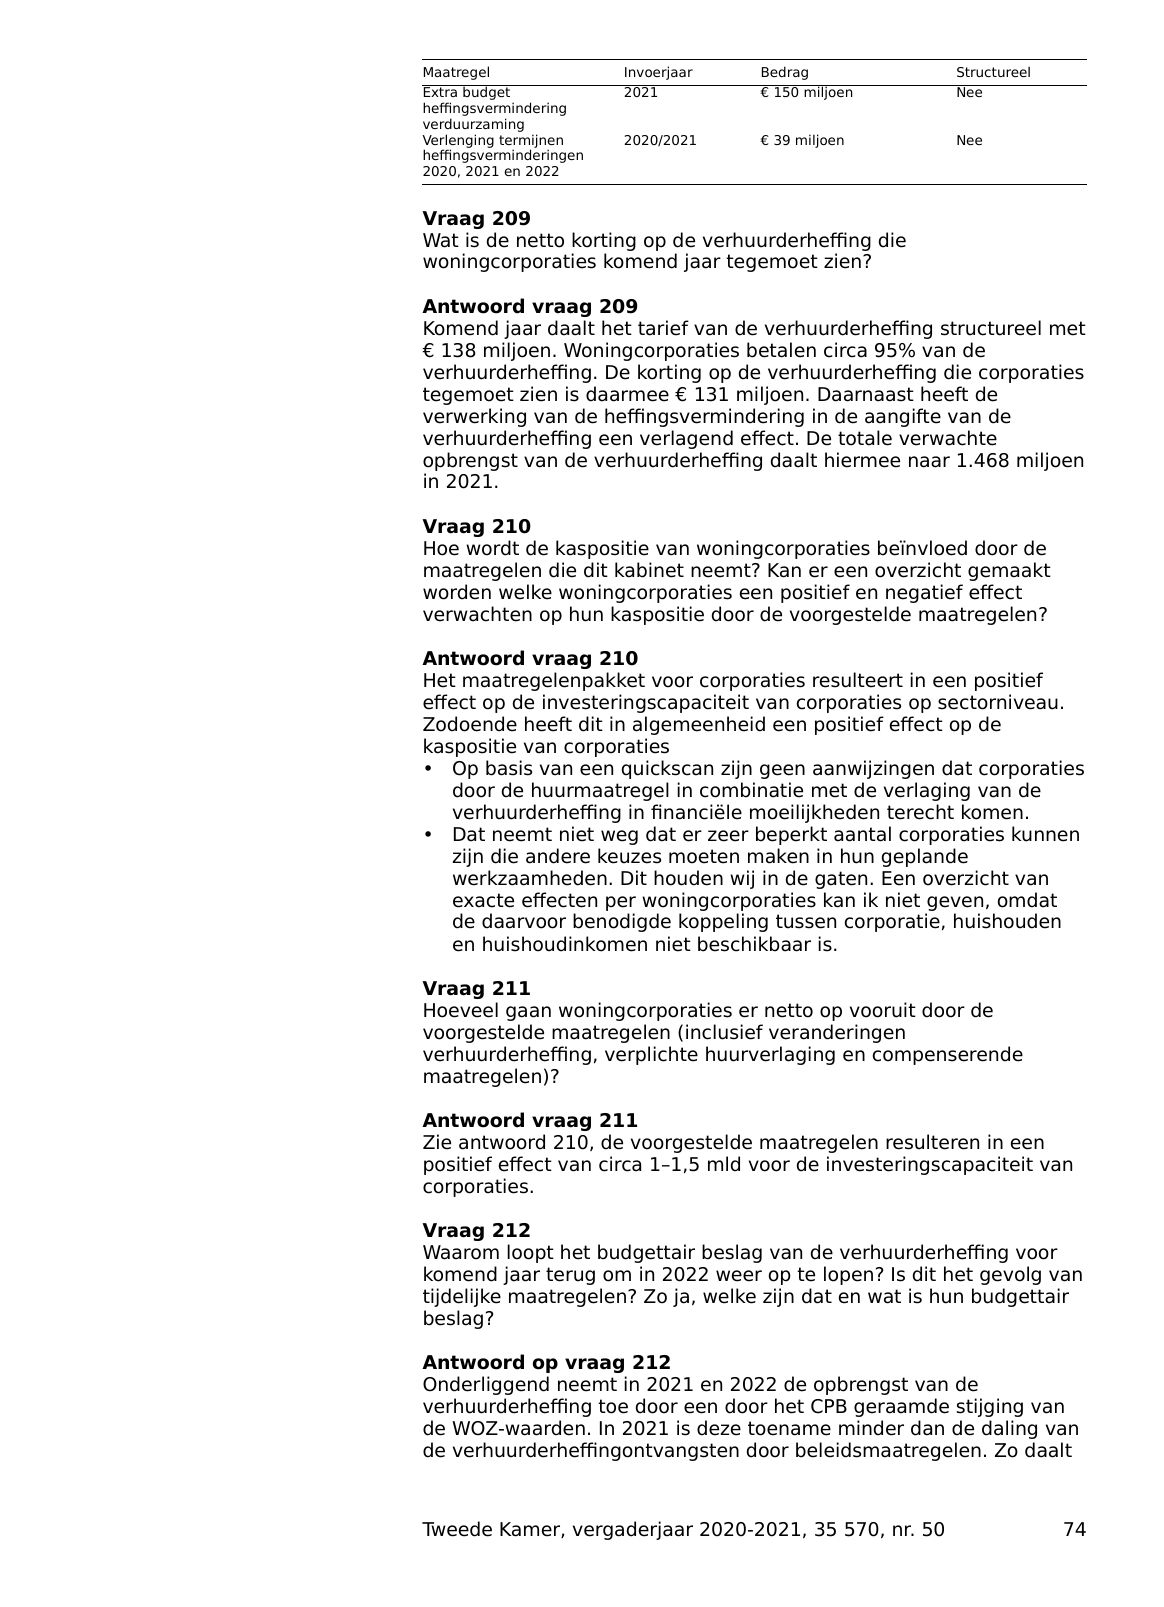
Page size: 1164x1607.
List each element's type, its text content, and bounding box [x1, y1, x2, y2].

text Zie antwoord 210, de voorgestelde maatregelen resulteren in een positief effect van circa 1–1,5 mld voor de investeringscapaciteit van corporaties. [422, 1132, 1087, 1198]
text Komend jaar daalt het tarief van de verhuurderheffing structureel met € 138 miljoen. Woningcorporaties betalen circa 95% van de verhuurderheffing. De korting op de verhuurderheffing die corporaties tegemoet zien is daarmee € 131 miljoen. Daarnaast heeft de verwerking van de heffingsvermindering in de aangifte van de verhuurderheffing een verlagend effect. De totale verwachte opbrengst van de verhuurderheffing daalt hiermee naar 1.468 miljoen in 2021. [422, 318, 1087, 493]
text • Dat neemt niet weg dat er zeer beperkt aantal corporaties kunnen zijn die andere keuzes moeten maken in hun geplande werkzaamheden. Dit houden wij in de gaten. Een overzicht van exacte effecten per woningcorporaties kan ik niet geven, omdat de daarvoor benodigde koppeling tussen corporatie, huishouden en huishoudinkomen niet beschikbaar is. [422, 823, 1087, 955]
table_header Invoerjaar [618, 60, 754, 85]
text Antwoord vraag 211 [422, 1110, 1087, 1132]
text Antwoord op vraag 212 [422, 1352, 1087, 1374]
table_header Structureel [950, 60, 1087, 85]
table_cell Nee [950, 86, 1087, 132]
text Vraag 210 [422, 516, 1087, 538]
text Hoeveel gaan woningcorporaties er netto op vooruit door de voorgestelde maatregelen (inclusief veranderingen verhuurderheffing, verplichte huurverlaging en compenserende maatregelen)? [422, 999, 1087, 1087]
text Vraag 209 [422, 207, 1087, 229]
text Waarom loopt het budgettair beslag van de verhuurderheffing voor komend jaar terug om in 2022 weer op te lopen? Is dit het gevolg van tijdelijke maatregelen? Zo ja, welke zijn dat en wat is hun budgettair beslag? [422, 1242, 1087, 1330]
text Vraag 212 [422, 1220, 1087, 1242]
text Vraag 211 [422, 978, 1087, 999]
text Antwoord vraag 209 [422, 296, 1087, 318]
table_header Bedrag [754, 60, 950, 85]
table_cell Nee [950, 133, 1087, 184]
text Hoe wordt de kaspositie van woningcorporaties beïnvloed door de maatregelen die dit kabinet neemt? Kan er een overzicht gemaakt worden welke woningcorporaties een positief en negatief effect verwachten op hun kaspositie door de voorgestelde maatregelen? [422, 538, 1087, 626]
text • Op basis van een quickscan zijn geen aanwijzingen dat corporaties door de huurmaatregel in combinatie met de verlaging van de verhuurderheffing in financiële moeilijkheden terecht komen. [422, 758, 1087, 823]
table_cell Extra budget heffingsvermindering verduurzaming [422, 86, 618, 132]
table_cell € 150 miljoen [754, 86, 950, 132]
table_header Maatregel [422, 60, 618, 85]
text Het maatregelenpakket voor corporaties resulteert in een positief effect op de investeringscapaciteit van corporaties op sectorniveau. Zodoende heeft dit in algemeenheid een positief effect op de kaspositie van corporaties [422, 670, 1087, 758]
table_cell 2020/2021 [618, 133, 754, 184]
text Antwoord vraag 210 [422, 648, 1087, 670]
table_cell € 39 miljoen [754, 133, 950, 184]
text Wat is de netto korting op de verhuurderheffing die woningcorporaties komend jaar tegemoet zien? [422, 229, 1087, 273]
text Onderliggend neemt in 2021 en 2022 de opbrengst van de verhuurderheffing toe door een door het CPB geraamde stijging van de WOZ-waarden. In 2021 is deze toename minder dan de daling van de verhuurderheffingontvangsten door beleidsmaatregelen. Zo daalt [422, 1374, 1087, 1462]
table_cell 2021 [618, 86, 754, 132]
table_cell Verlenging termijnen heffingsverminderingen 2020, 2021 en 2022 [422, 133, 618, 184]
